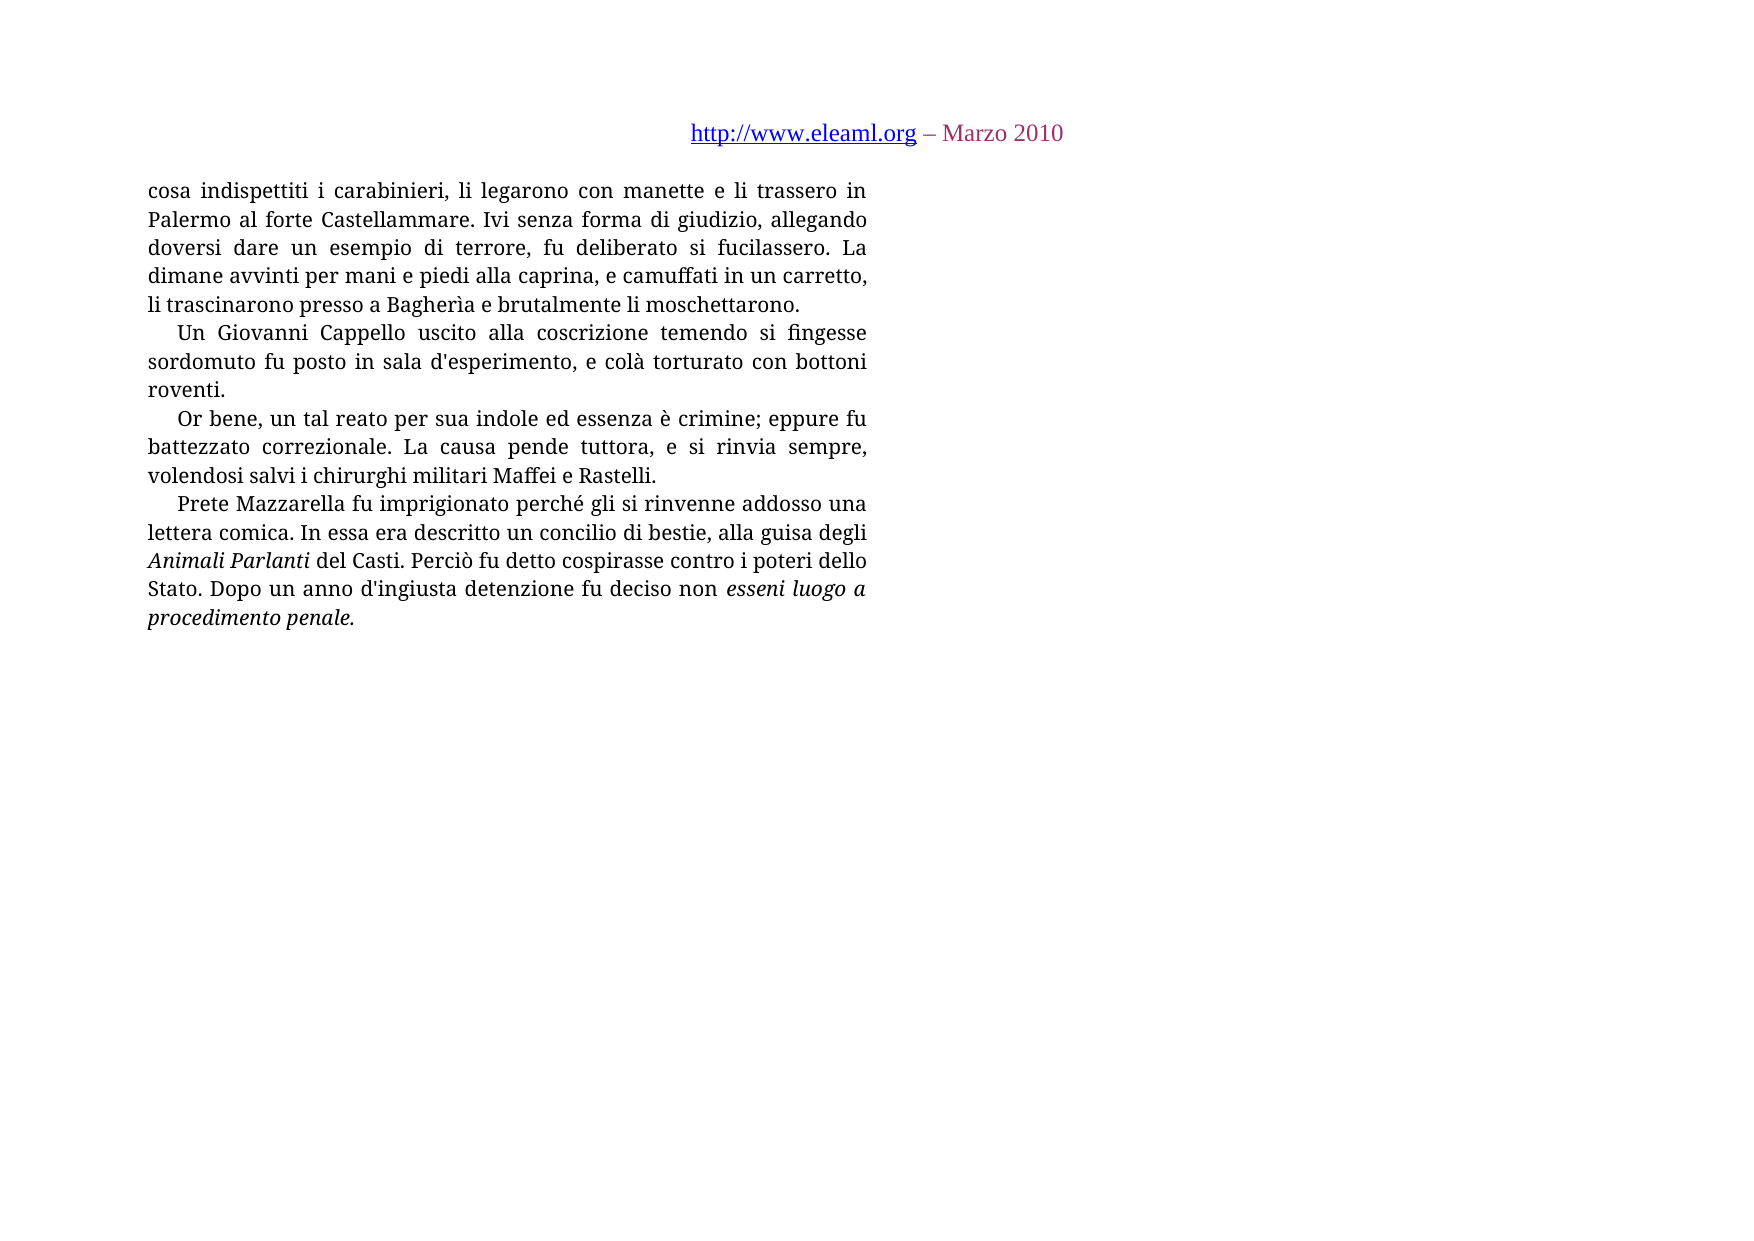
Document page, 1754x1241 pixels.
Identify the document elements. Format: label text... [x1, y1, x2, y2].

text cosa indispettiti i carabinieri, li legarono con manette e li trassero in Palermo al forte Castellammare. Ivi senza forma di giudizio, allegando doversi dare un esempio di terrore, fu deliberato si fucilassero. La dimane avvinti per mani e piedi alla caprina, e camuffati in un carretto, li trascinarono presso a Bagherìa e brutalmente li moschettarono. [148, 176, 868, 318]
text Prete Mazzarella fu imprigionato perché gli si rinvenne addosso una lettera comica. In essa era descritto un concilio di bestie, alla guisa degli Animali Parlanti del Casti. Perciò fu detto cospirasse contro i poteri dello Stato. Dopo un anno d'ingiusta detenzione fu deciso non esseni luogo a procedimento penale. [148, 489, 868, 631]
text Or bene, un tal reato per sua indole ed essenza è crimine; eppure fu battezzato correzionale. La causa pende tuttora, e si rinvia sempre, volendosi salvi i chirurghi militari Maffei e Rastelli. [148, 404, 868, 489]
text Un Giovanni Cappello uscito alla coscrizione temendo si fingesse sordomuto fu posto in sala d'esperimento, e colà torturato con bottoni roventi. [148, 318, 868, 404]
